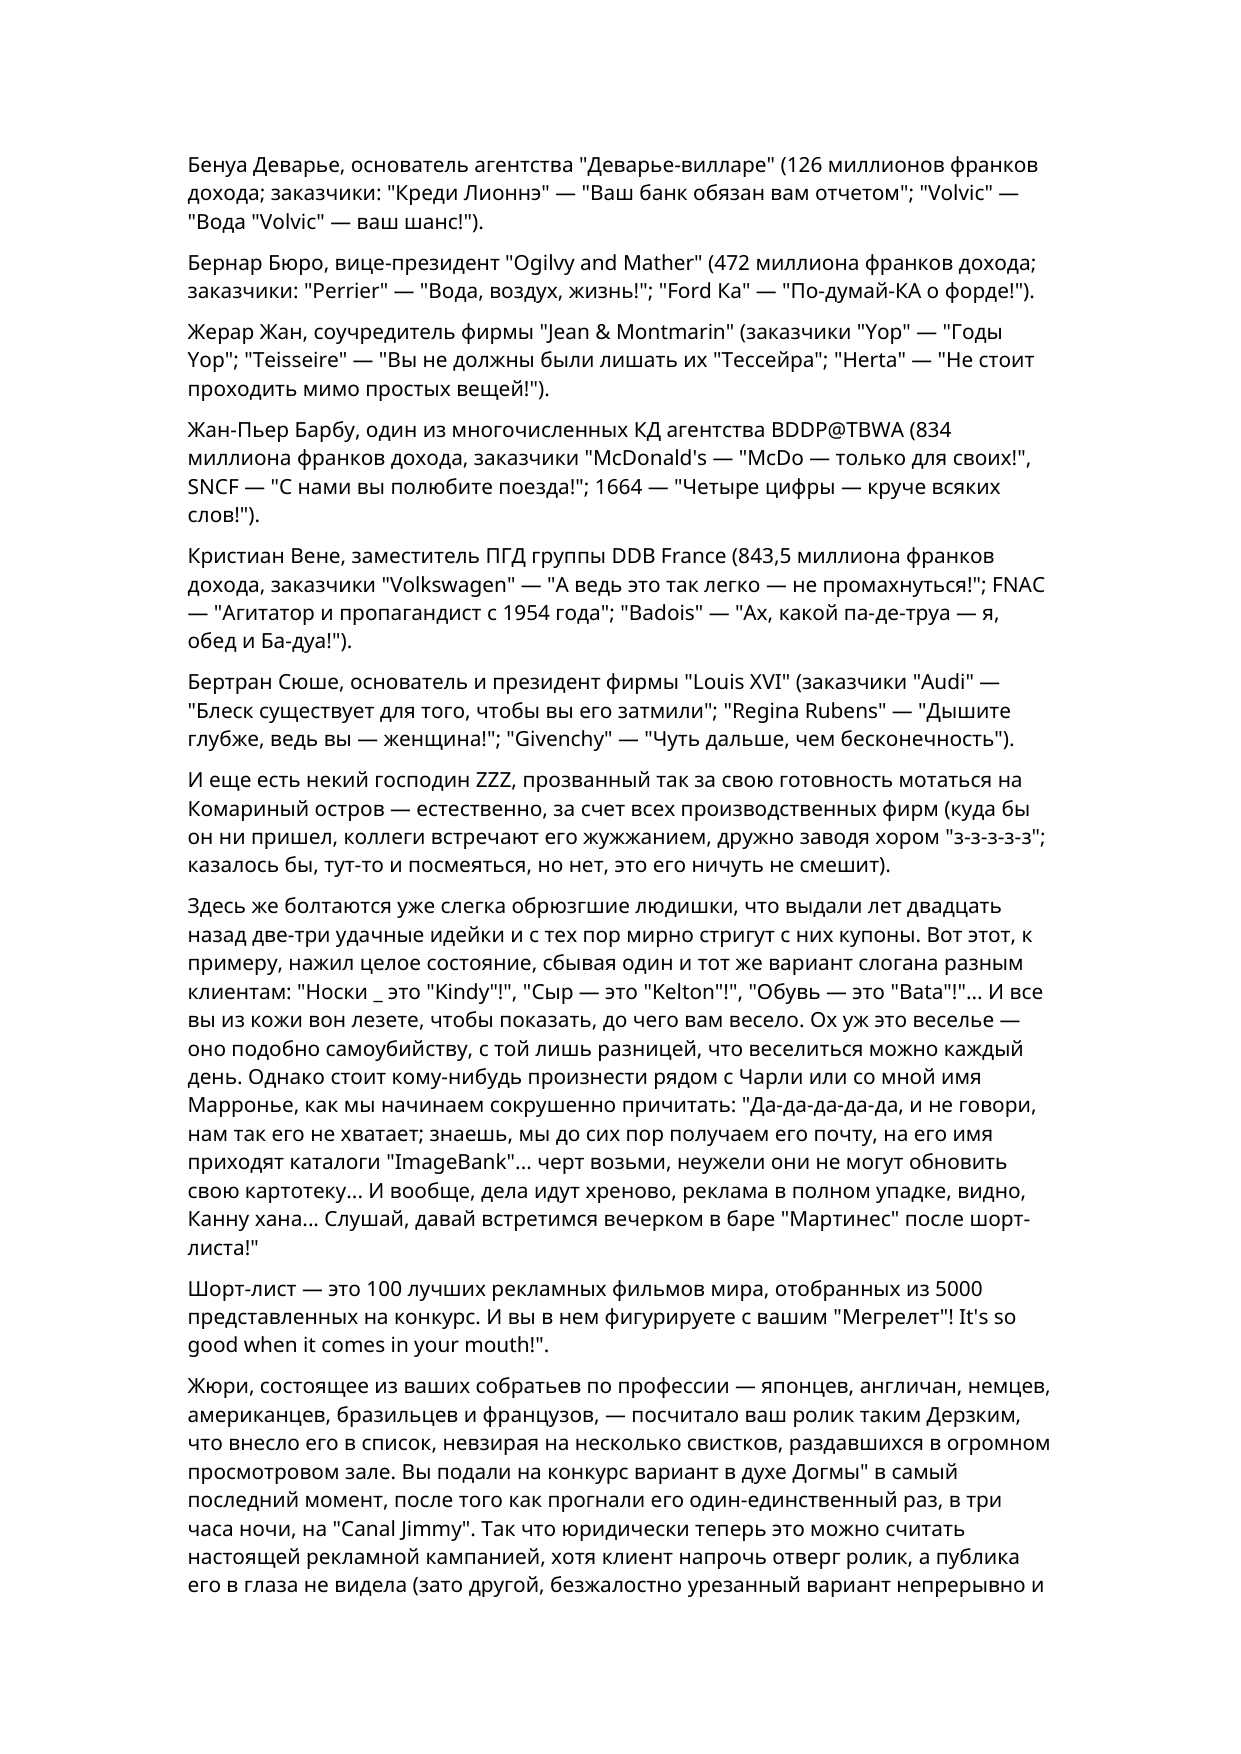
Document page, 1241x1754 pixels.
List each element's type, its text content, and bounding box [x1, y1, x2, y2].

text Жерар Жан, соучредитель фирмы "Jean & Montmarin" (заказчики "Yop" — "Годы Yop"; "Teisseire" — "Вы не должны были лишать их "Тессейра"; "Herta" — "He стоит проходить мимо простых вещей!"). [187, 317, 1053, 402]
text Бернар Бюро, вице-президент "Ogilvy and Mather" (472 миллиона франков дохода; заказчики: "Perrier" — "Вода, воздух, жизнь!"; "Ford Ка" — "По-думай-КА о форде!"). [187, 248, 1053, 305]
text Шорт-лист — это 100 лучших рекламных фильмов мира, отобранных из 5000 представленных на конкурс. И вы в нем фигурируете с вашим "Мегрелет"! It's so good when it comes in your mouth!". [187, 1274, 1053, 1359]
text И еще есть некий господин ZZZ, прозванный так за свою готовность мотаться на Комариный остров — естественно, за счет всех производственных фирм (куда бы он ни пришел, коллеги встречают его жужжанием, дружно заводя хором "з-з-з-з-з"; казалось бы, тут-то и посмеяться, но нет, это его ничуть не смешит). [187, 765, 1053, 879]
text Жан-Пьер Барбу, один из многочисленных КД агентства BDDP@TBWA (834 миллиона франков дохода, заказчики "McDonald's — "McDo — только для своих!", SNCF — "С нами вы полюбите поезда!"; 1664 — "Четыре цифры — круче всяких слов!"). [187, 415, 1053, 529]
text Жюри, состоящее из ваших собратьев по профессии — японцев, англичан, немцев, американцев, бразильцев и французов, — посчитало ваш ролик таким Дерзким, что внесло его в список, невзирая на несколько свистков, раздавшихся в огромном просмотровом зале. Вы подали на конкурс вариант в духе Догмы" в самый последний момент, после того как прогнали его один-единственный раз, в три часа ночи, на "Canal Jimmy". Так что юридически теперь это можно считать настоящей рекламной кампанией, хотя клиент напрочь отверг ролик, а публика его в глаза не видела (зато другой, безжалостно урезанный вариант непрерывно и [187, 1372, 1053, 1599]
text Бенуа Деварье, основатель агентства "Деварье-вилларе" (126 миллионов франков дохода; заказчики: "Креди Лионнэ" — "Ваш банк обязан вам отчетом"; "Volvic" — "Вода "Volvic" — ваш шанс!"). [187, 150, 1053, 235]
text Здесь же болтаются уже слегка обрюзгшие людишки, что выдали лет двадцать назад две-три удачные идейки и с тех пор мирно стригут с них купоны. Вот этот, к примеру, нажил целое состояние, сбывая один и тот же вариант слогана разным клиентам: "Носки _ это "Kindy"!", "Сыр — это "Kelton"!", "Обувь — это "Bata"!"... И все вы из кожи вон лезете, чтобы показать, до чего вам весело. Ох уж это веселье — оно подобно самоубийству, с той лишь разницей, что веселиться можно каждый день. Однако стоит кому-нибудь произнести рядом с Чарли или со мной имя Марронье, как мы начинаем сокрушенно причитать: "Да-да-да-да-да, и не говори, нам так его не хватает; знаешь, мы до сих пор получаем его почту, на его имя приходят каталоги "ImageBank"... черт возьми, неужели они не могут обновить свою картотеку... И вообще, дела идут хреново, реклама в полном упадке, видно, Канну хана... Слушай, давай встретимся вечерком в баре "Мартинес" после шорт-листа!" [187, 892, 1053, 1261]
text Бертран Сюше, основатель и президент фирмы "Louis XVI" (заказчики "Audi" — "Блеск существует для того, чтобы вы его затмили"; "Regina Rubens" — "Дышите глубже, ведь вы — женщина!"; "Givenchy" — "Чуть дальше, чем бесконечность"). [187, 667, 1053, 753]
text Кристиан Вене, заместитель ПГД группы DDB France (843,5 миллиона франков дохода, заказчики "Volkswagen" — "А ведь это так легко — не промахнуться!"; FNAC — "Агитатор и пропагандист с 1954 года"; "Badois" — "Ах, какой па-де-труа — я, обед и Ба-дуа!"). [187, 541, 1053, 655]
